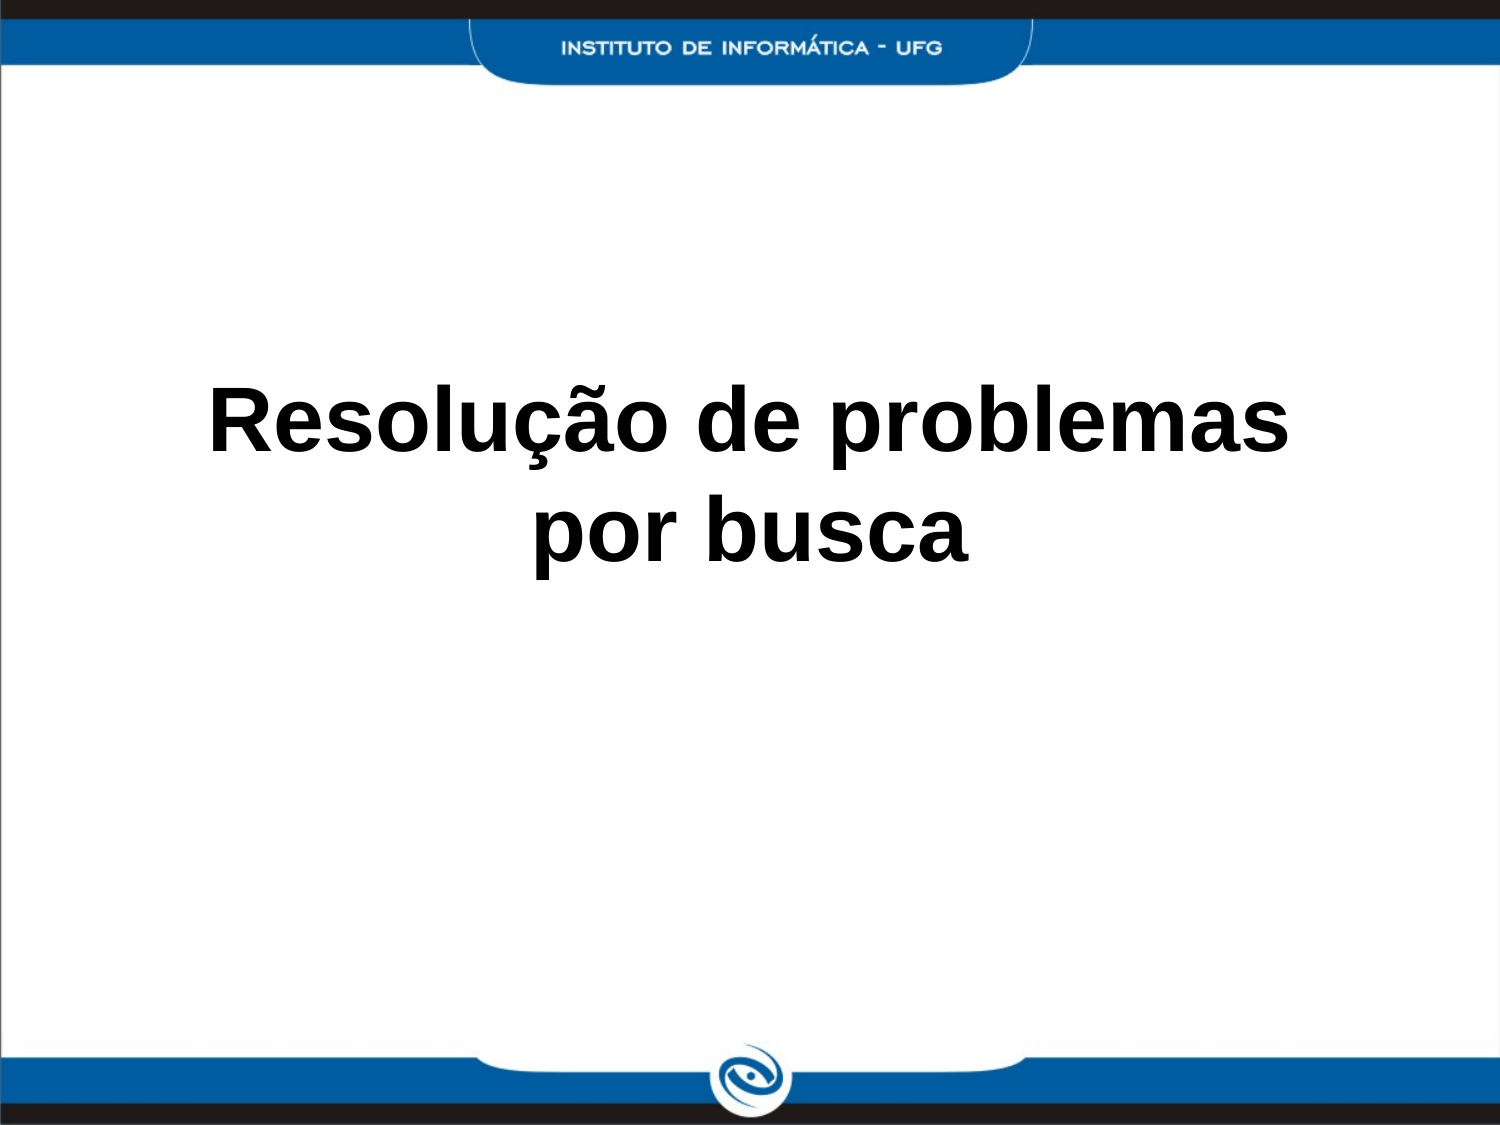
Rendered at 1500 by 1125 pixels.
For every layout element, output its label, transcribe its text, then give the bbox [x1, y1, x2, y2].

picture [0, 0, 1500, 1125]
title Resolução de problemas por busca [112, 341, 1388, 599]
